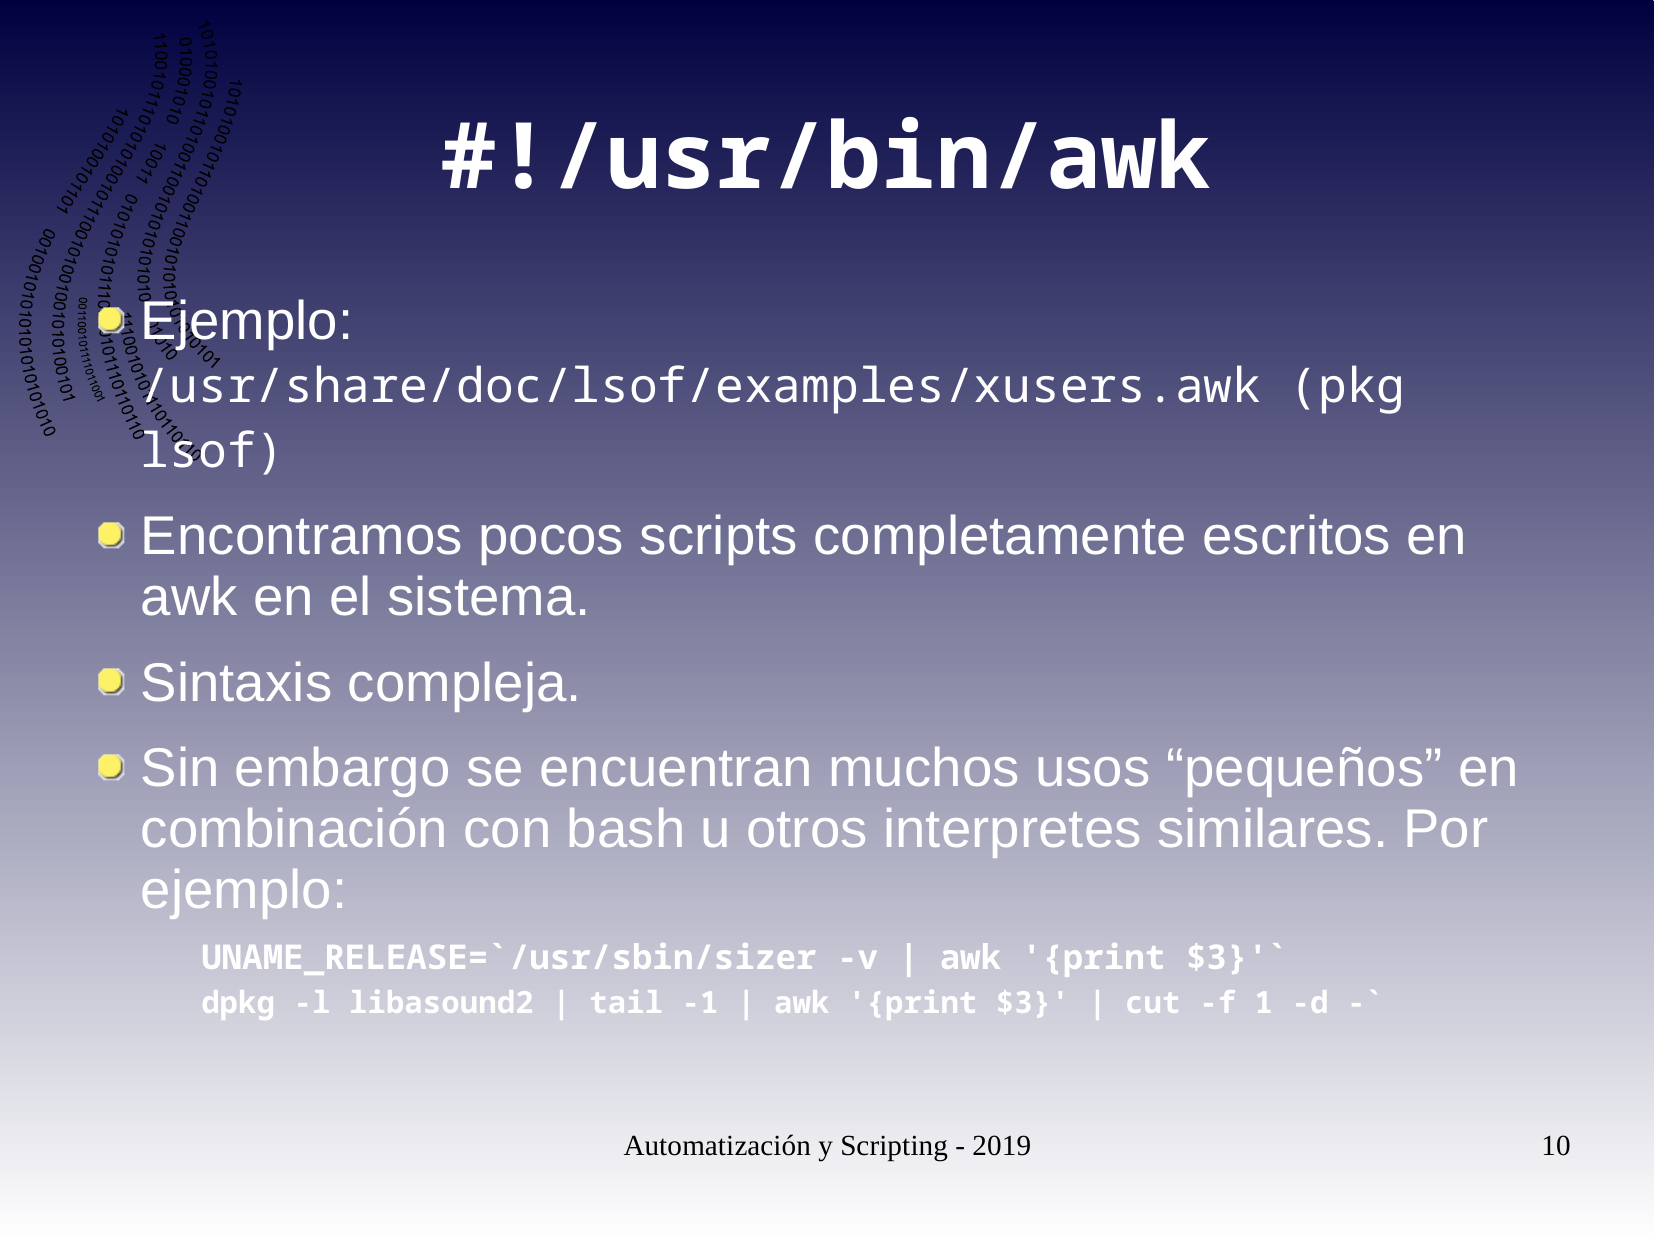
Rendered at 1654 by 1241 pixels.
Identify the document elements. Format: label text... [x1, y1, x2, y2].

list Ejemplo: /usr/share/doc/lsof/examples/xusers.awk (pkg lsof) Encontramos pocos scripts completamente escritos en awk en el sistema. Sintaxis compleja. Sin embargo se encuentran muchos usos “pequeños” en combinación con bash u otros interpretes similares. Por ejemplo: UNAME_RELEASE=`/usr/sbin/sizer -v | awk '{print $3}'` dpkg -l libasound2 | tail -1 | awk '{print $3}' | cut -f 1 -d -` [82, 290, 1571, 1111]
title #!/usr/bin/awk [82, 49, 1571, 257]
picture [18, 20, 243, 461]
